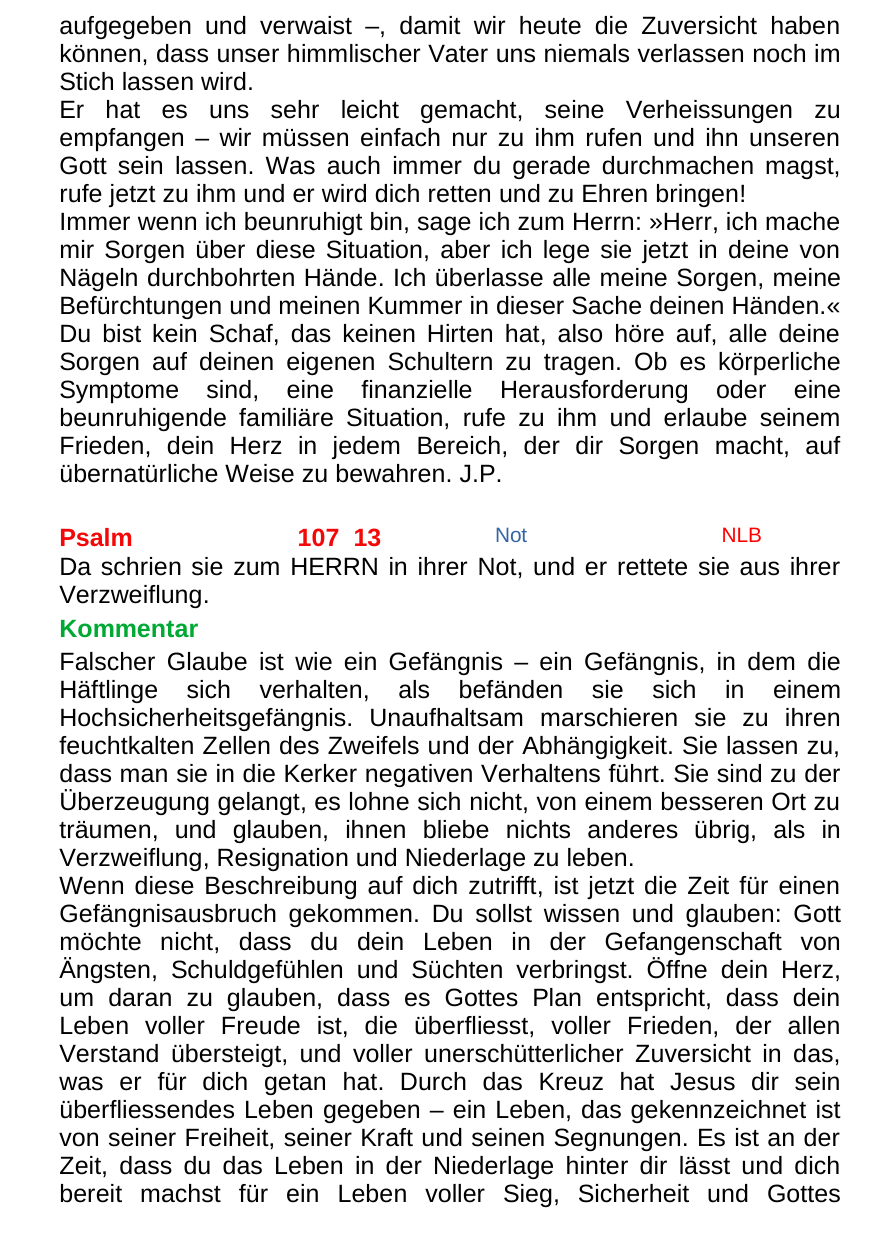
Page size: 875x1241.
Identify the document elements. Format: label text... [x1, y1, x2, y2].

table_cell [721, 615, 842, 645]
table_cell Psalm [59, 524, 297, 553]
table_cell [677, 524, 721, 553]
table_cell [59, 609, 844, 615]
table_cell Not [495, 524, 677, 553]
table_cell [427, 524, 495, 553]
table_cell [495, 615, 677, 645]
table_cell NLB [721, 524, 844, 553]
table_cell Falscher Glaube ist wie ein Gefängnis – ein Gefängnis, in dem die Häftlinge sich verhalten, als befänden sie sich in einem Hochsicherheitsgefängnis. Unaufhaltsam marschieren sie zu ihren feuchtkalten Zellen des Zweifels und der Abhängigkeit. Sie lassen zu, dass man sie in die Kerker negativen Verhaltens führt. Sie sind zu der Überzeugung gelangt, es lohne sich nicht, von einem besseren Ort zu träumen, und glauben, ihnen bliebe nichts anderes übrig, als in Verzweiflung, Resignation und Niederlage zu leben. Wenn diese Beschreibung auf dich zutrifft, ist jetzt die Zeit für einen Gefängnisausbruch gekommen. Du sollst wissen und glauben: Gott möchte nicht, dass du dein Leben in der Gefangenschaft von Ängsten, Schuldgefühlen und Süchten verbringst. Öffne dein Herz, um daran zu glauben, dass es Gottes Plan entspricht, dass dein Leben voller Freude ist, die überfliesst, voller Frieden, der allen Verstand übersteigt, und voller unerschütterlicher Zuversicht in das, was er für dich getan hat. Durch das Kreuz hat Jesus dir sein überfliessendes Leben gegeben – ein Leben, das gekennzeichnet ist von seiner Freiheit, seiner Kraft und seinen Segnungen. Es ist an der Zeit, dass du das Leben in der Niederlage hinter dir lässt und dich bereit machst für ein Leben voller Sieg, Sicherheit und Gottes [59, 648, 842, 1208]
table_cell [342, 615, 353, 645]
table_cell 13 [353, 524, 427, 553]
table_cell [353, 615, 427, 645]
table_cell [206, 615, 297, 645]
table_cell 107 [298, 524, 342, 553]
table_cell Da schrien sie zum HERRN in ihrer Not, und er rettete sie aus ihrer Verzweiflung. [59, 553, 842, 609]
table_cell [677, 615, 721, 645]
table_cell aufgegeben und verwaist –, damit wir heute die Zuversicht haben können, dass unser himmlischer Vater uns niemals verlassen noch im Stich lassen wird. Er hat es uns sehr leicht gemacht, seine Verheissungen zu empfangen – wir müssen einfach nur zu ihm rufen und ihn unseren Gott sein lassen. Was auch immer du gerade durchmachen magst, rufe jetzt zu ihm und er wird dich retten und zu Ehren bringen! Immer wenn ich beunruhigt bin, sage ich zum Herrn: »Herr, ich mache mir Sorgen über diese Situation, aber ich lege sie jetzt in deine von Nägeln durchbohrten Hände. Ich überlasse alle meine Sorgen, meine Befürchtungen und meinen Kummer in dieser Sache deinen Händen.« Du bist kein Schaf, das keinen Hirten hat, also höre auf, alle deine Sorgen auf deinen eigenen Schultern zu tragen. Ob es körperliche Symptome sind, eine finanzielle Herausforderung oder eine beunruhigende familiäre Situation, rufe zu ihm und erlaube seinem Frieden, dein Herz in jedem Bereich, der dir Sorgen macht, auf übernatürliche Weise zu bewahren. J.P. [59, 12, 842, 488]
table_cell [342, 524, 353, 553]
table_cell [59, 488, 844, 524]
table_cell [427, 615, 495, 645]
table_cell [298, 615, 342, 645]
table_cell Kommentar [59, 615, 206, 645]
